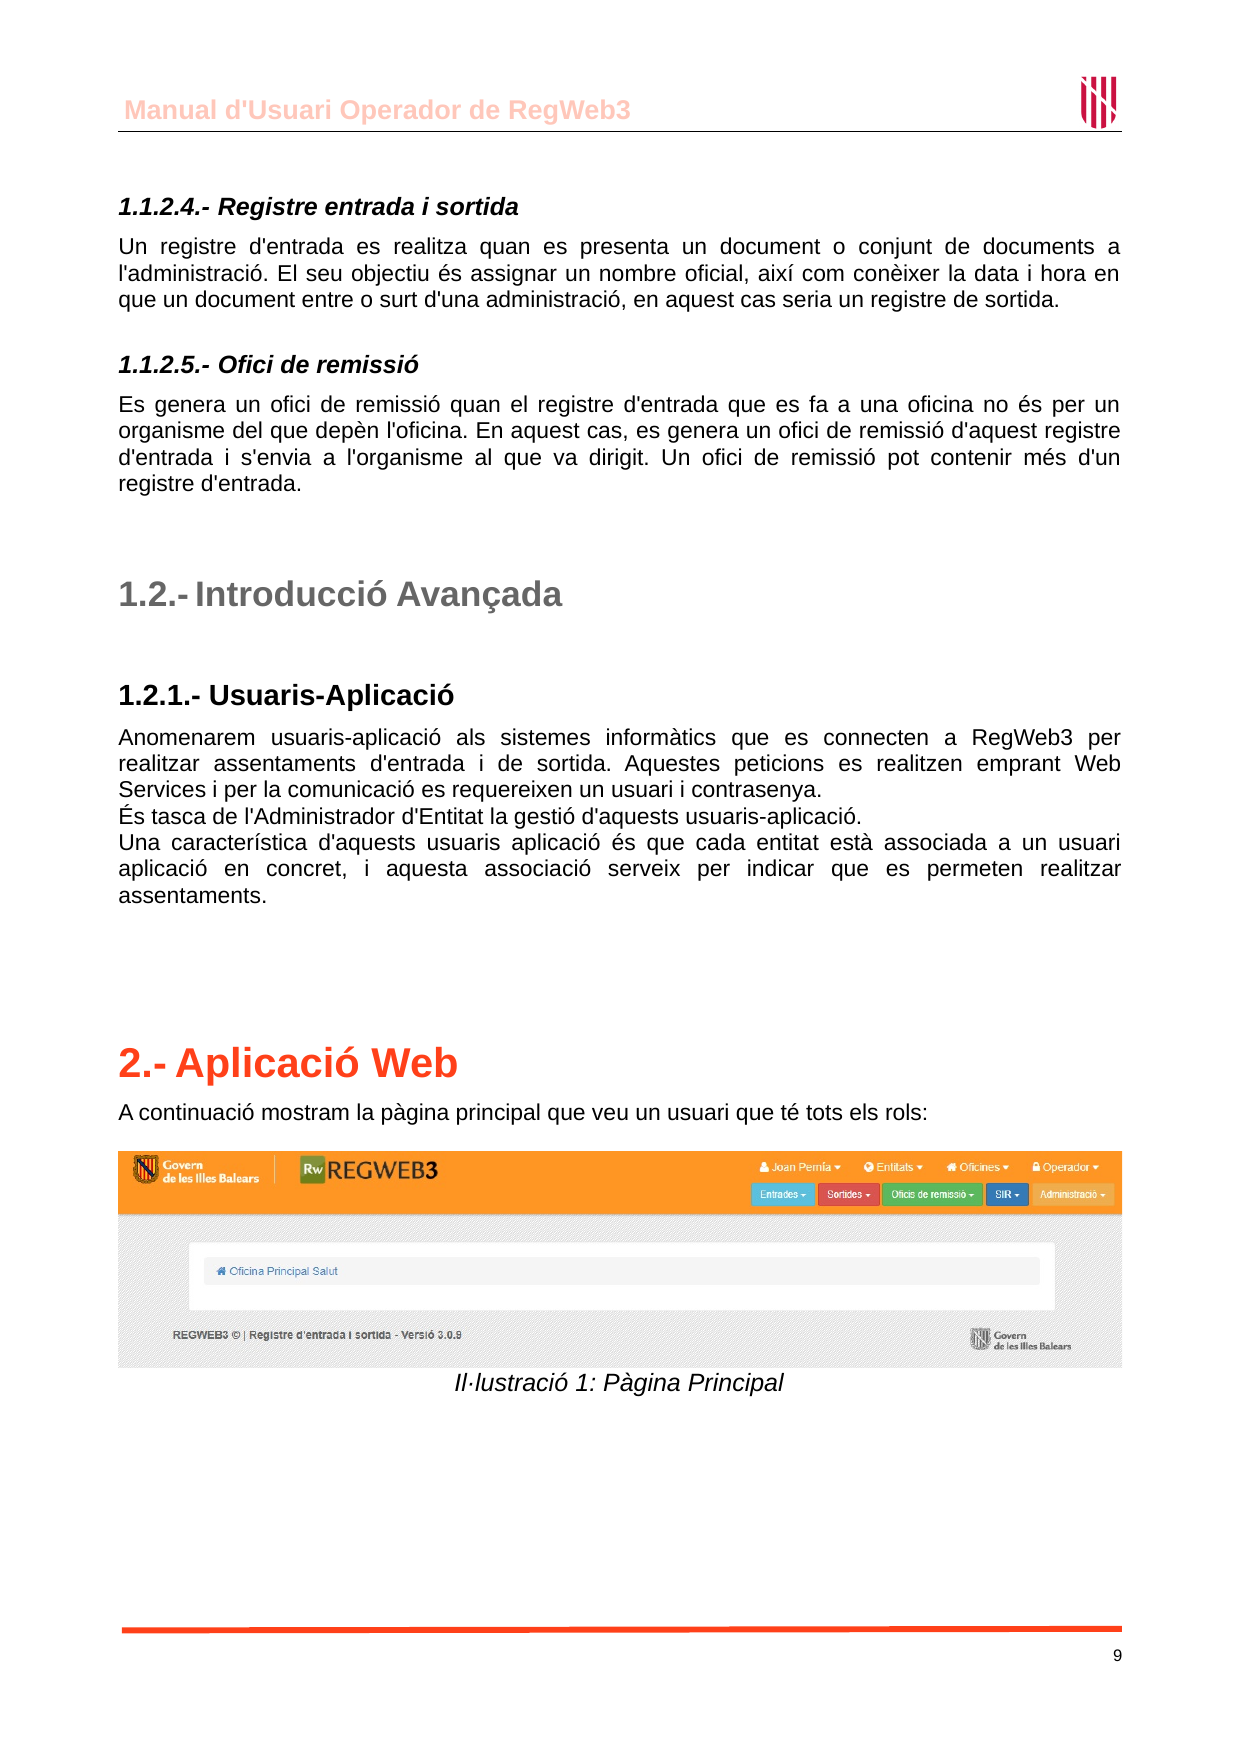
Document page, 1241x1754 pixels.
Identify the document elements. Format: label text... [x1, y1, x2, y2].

subtitle Aplicació Web [118, 1038, 1122, 1086]
text Un registre d'entrada es realitza quan es presenta un document o conjunt de documents a l'administració. El seu objectiu és assignar un nombre oficial, així com conèixer la data i hora en que un document entre o surt d'una administració, en aquest cas seria un registre de sortida. [118, 233, 1122, 312]
text A continuació mostram la pàgina principal que veu un usuari que té tots els rols: [118, 1099, 1122, 1125]
subtitle Introducció Avançada [118, 573, 1122, 614]
subtitle Usuaris-Aplicació [118, 677, 1122, 711]
text És tasca de l'Administrador d'Entitat la gestió d'aquests usuaris-aplicació. [118, 803, 1122, 829]
text Es genera un ofici de remissió quan el registre d'entrada que es fa a una oficina no és per un organisme del que depèn l'oficina. En aquest cas, es genera un ofici de remissió d'aquest registre d'entrada i s'envia a l'organisme al que va dirigit. Un ofici de remissió pot contenir més d'un registre d'entrada. [118, 391, 1122, 497]
picture [118, 1151, 1123, 1368]
text Una característica d'aquests usuaris aplicació és que cada entitat està associada a un usuari aplicació en concret, i aquesta associació serveix per indicar que es permeten realitzar assentaments. [118, 829, 1122, 908]
text Il·lustració 1: Pàgina Principal [118, 1368, 1122, 1396]
text Anomenarem usuaris-aplicació als sistemes informàtics que es connecten a RegWeb3 per realitzar assentaments d'entrada i de sortida. Aquestes peticions es realitzen emprant Web Services i per la comunicació es requereixen un usuari i contrasenya. [118, 723, 1122, 803]
subtitle Ofici de remissió [118, 350, 1122, 379]
subtitle Registre entrada i sortida [118, 192, 1122, 221]
picture [1078, 74, 1119, 130]
